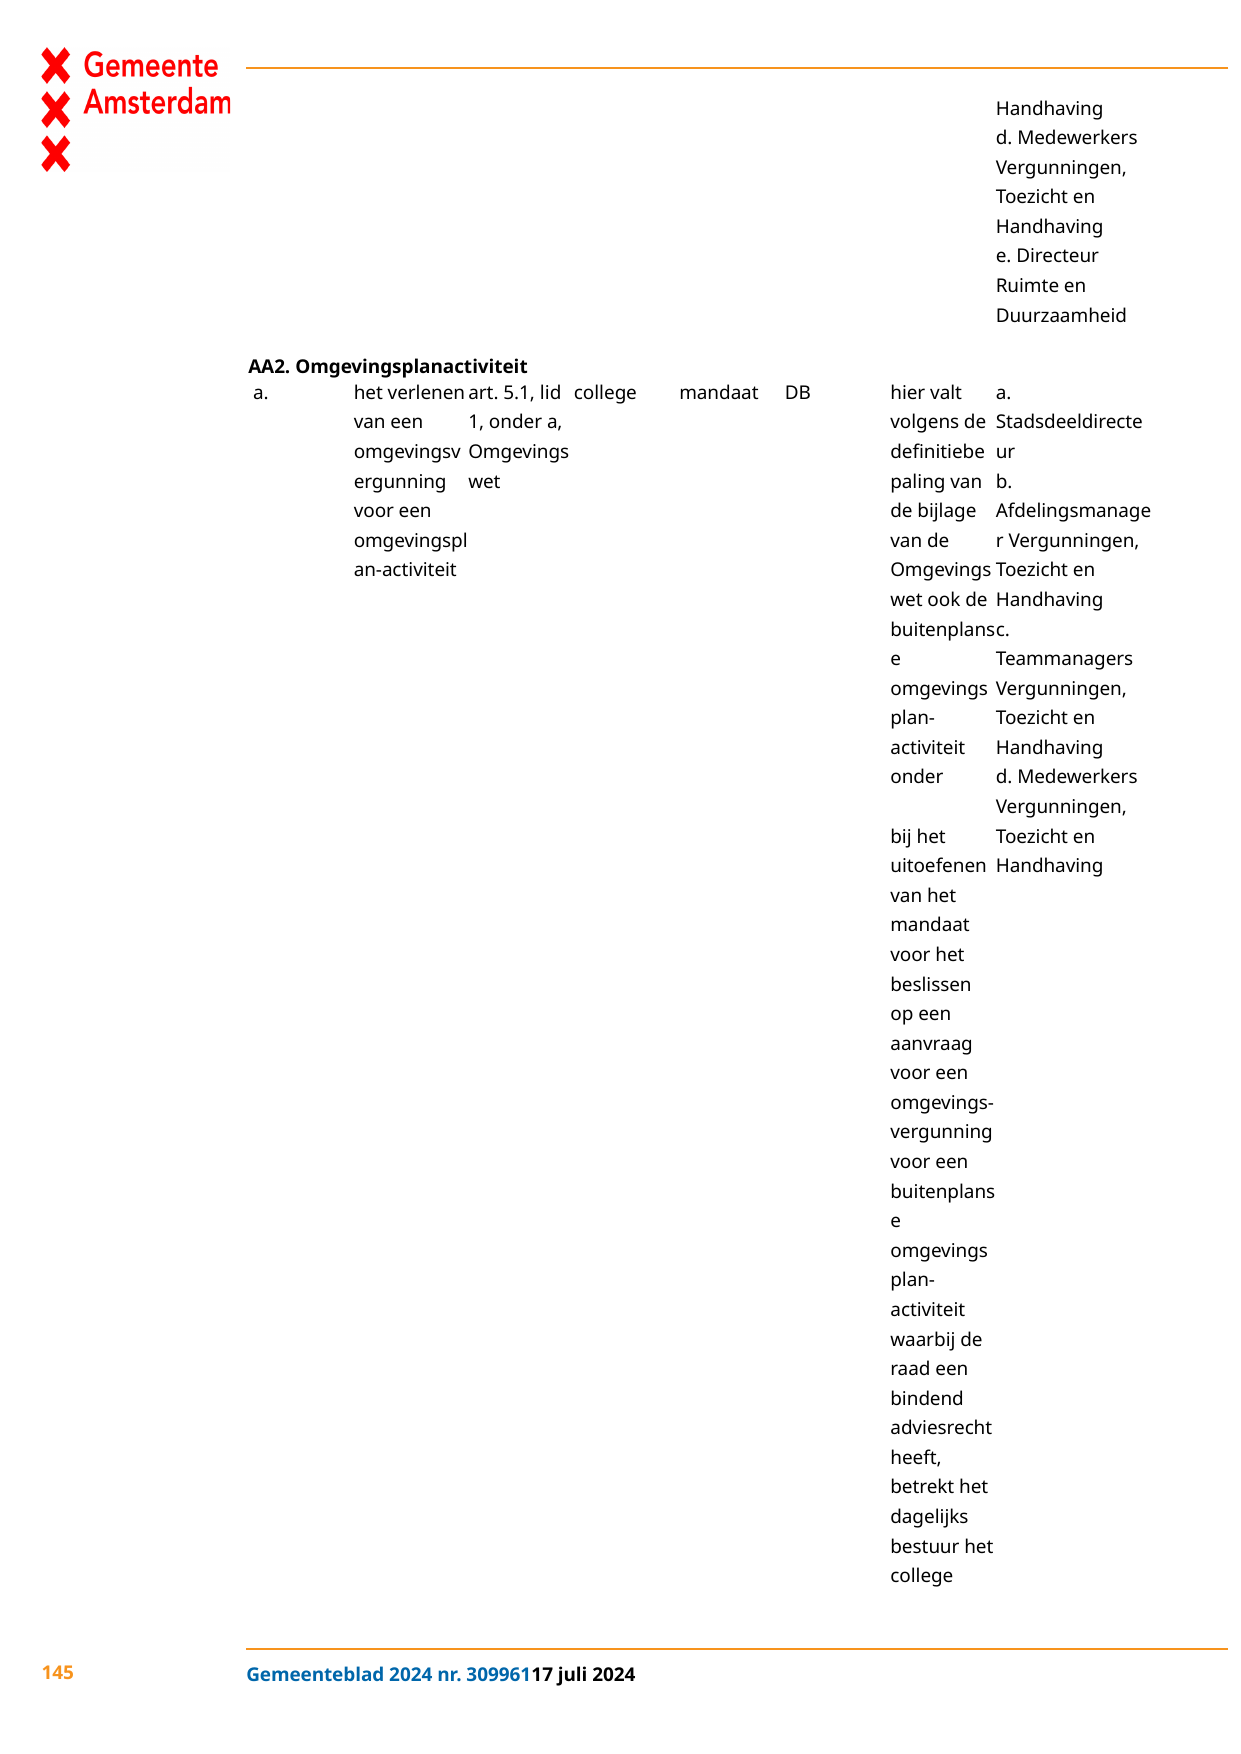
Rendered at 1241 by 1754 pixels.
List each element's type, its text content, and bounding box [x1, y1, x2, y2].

table_cell Handhaving d. Medewerkers Vergunningen, Toezicht en Handhaving e. Directeur Ruimte en Duurzaamheid [996, 95, 1152, 328]
table_cell [996, 328, 1152, 353]
table_cell [354, 95, 468, 328]
table_cell het verlenen van een omgevingsvergunning voor een omgevingsplan-activiteit [354, 379, 468, 1588]
table_cell [468, 95, 574, 328]
table_cell [354, 328, 468, 353]
table_cell mandaat [679, 379, 784, 1588]
table_cell DB [785, 379, 890, 1588]
picture [41, 47, 231, 172]
table_cell [785, 328, 890, 353]
table_cell [890, 95, 996, 328]
table_cell a. [248, 379, 353, 1588]
table_cell [574, 328, 679, 353]
table_cell art. 5.1, lid 1, onder a, Omgevingswet [468, 379, 574, 1588]
table_cell [785, 95, 890, 328]
table_cell a. Stadsdeeldirecteur b. Afdelingsmanager Vergunningen, Toezicht en Handhaving c. Teammanagers Vergunningen, Toezicht en Handhaving d. Medewerkers Vergunningen, Toezicht en Handhaving [996, 379, 1152, 1588]
table_cell [574, 95, 679, 328]
table_cell hier valt volgens de definitiebepaling van de bijlage van de Omgevingswet ook de buitenplanse omgevingsplan-activiteit onder bij het uitoefenen van het mandaat voor het beslissen op een aanvraag voor een omgevings-vergunning voor een buitenplanse omgevingsplan-activiteit waarbij de raad een bindend adviesrecht heeft, betrekt het dagelijks bestuur het college [890, 379, 996, 1588]
table_cell [468, 328, 574, 353]
table_cell [679, 328, 784, 353]
table_cell college [574, 379, 679, 1588]
table_cell [248, 328, 353, 353]
table_cell [679, 95, 784, 328]
table_cell [890, 328, 996, 353]
table_cell AA2. Omgevingsplanactiviteit [248, 353, 1152, 379]
table_cell [248, 95, 353, 328]
